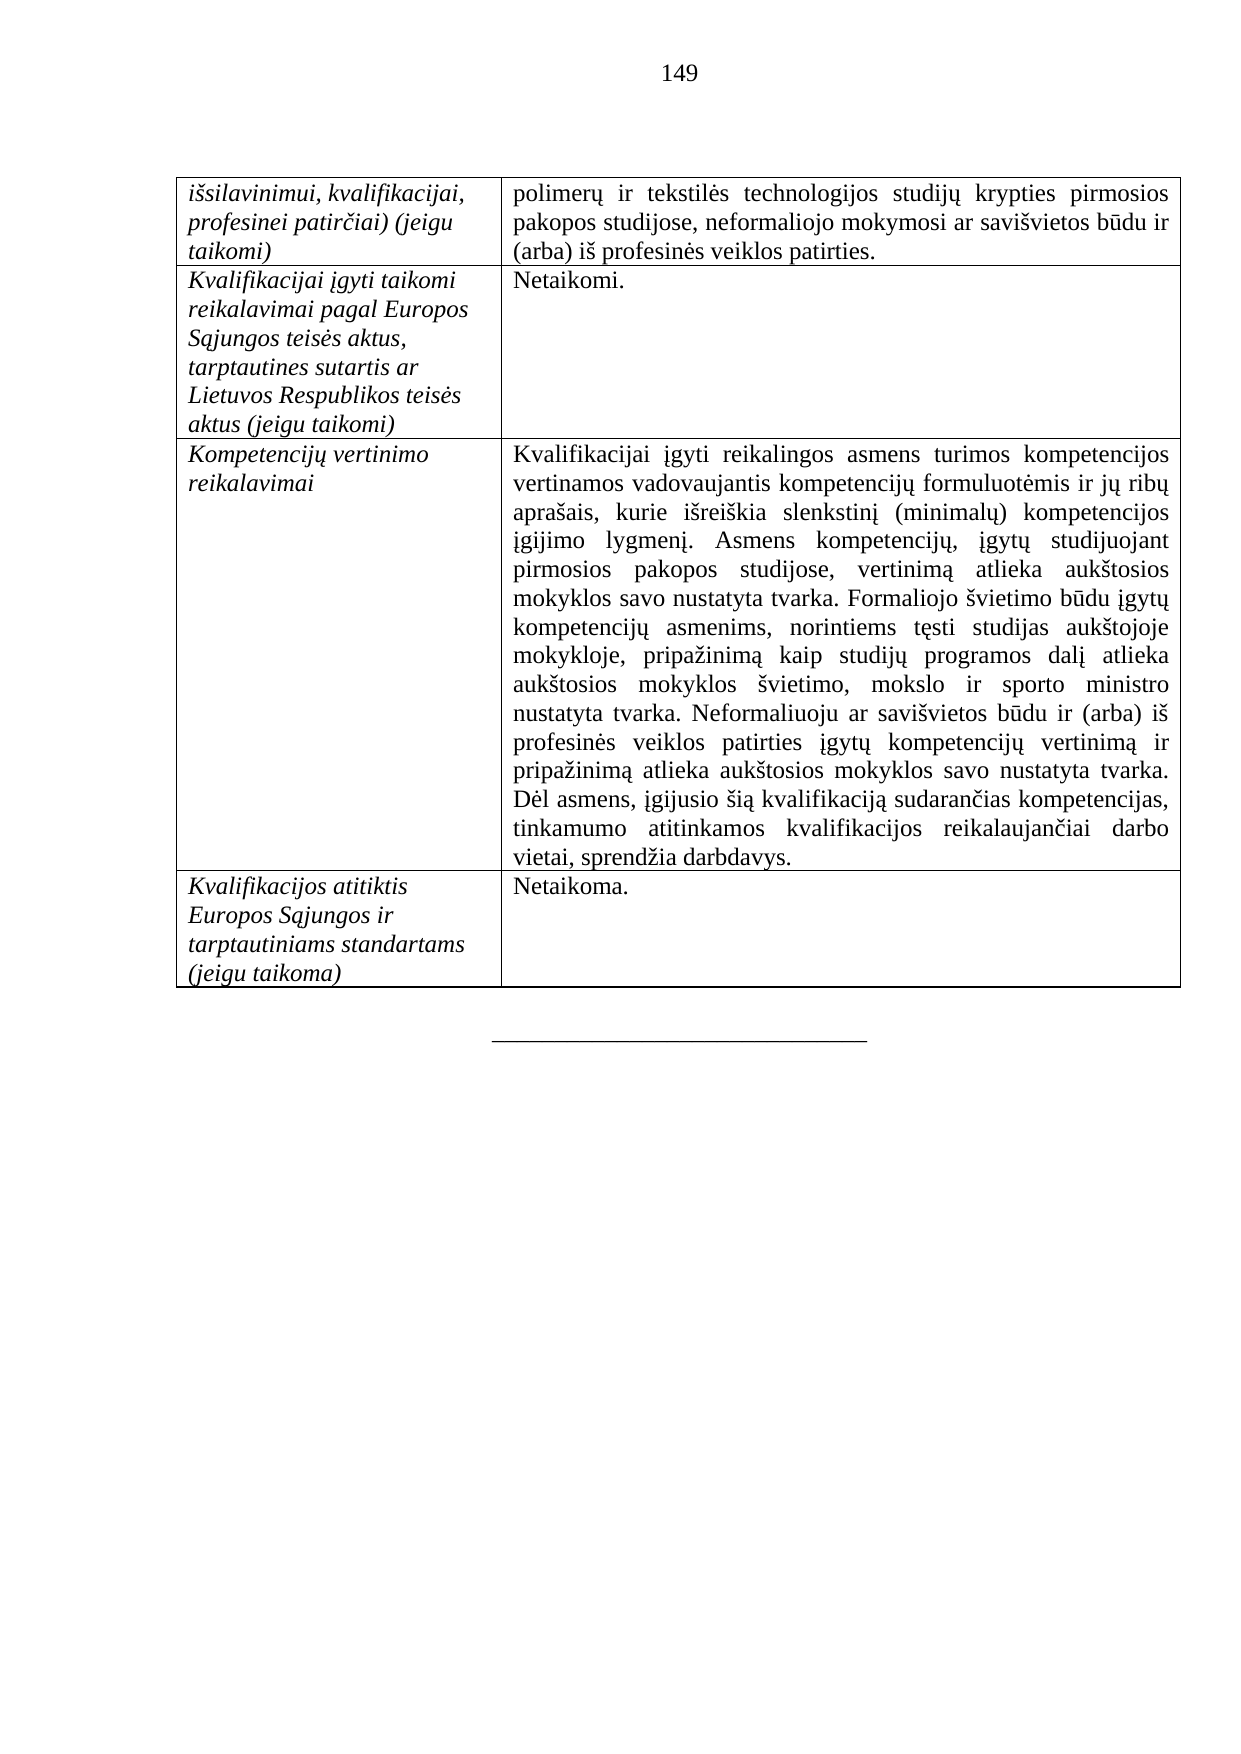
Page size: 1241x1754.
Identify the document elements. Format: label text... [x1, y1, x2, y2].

table_cell Netaikoma. [502, 871, 1180, 986]
table_cell Kvalifikacijos atitiktis Europos Sąjungos ir tarptautiniams standartams (jeigu taikoma) [177, 871, 501, 986]
table_cell išsilavinimui, kvalifikacijai, profesinei patirčiai) (jeigu taikomi) [177, 178, 501, 264]
table_cell Netaikomi. [502, 266, 1180, 438]
text ______________________________ [177, 1016, 1181, 1045]
table_cell Kompetencijų vertinimo reikalavimai [177, 439, 501, 870]
table_cell Kvalifikacijai įgyti reikalingos asmens turimos kompetencijos vertinamos vadovaujantis kompetencijų formuluotėmis ir jų ribų aprašais, kurie išreiškia slenkstinį (minimalų) kompetencijos įgijimo lygmenį. Asmens kompetencijų, įgytų studijuojant pirmosios pakopos studijose, vertinimą atlieka aukštosios mokyklos savo nustatyta tvarka. Formaliojo švietimo būdu įgytų kompetencijų asmenims, norintiems tęsti studijas aukštojoje mokykloje, pripažinimą kaip studijų programos dalį atlieka aukštosios mokyklos švietimo, mokslo ir sporto ministro nustatyta tvarka. Neformaliuoju ar savišvietos būdu ir (arba) iš profesinės veiklos patirties įgytų kompetencijų vertinimą ir pripažinimą atlieka aukštosios mokyklos savo nustatyta tvarka. Dėl asmens, įgijusio šią kvalifikaciją sudarančias kompetencijas, tinkamumo atitinkamos kvalifikacijos reikalaujančiai darbo vietai, sprendžia darbdavys. [502, 439, 1180, 870]
table_cell Kvalifikacijai įgyti taikomi reikalavimai pagal Europos Sąjungos teisės aktus, tarptautines sutartis ar Lietuvos Respublikos teisės aktus (jeigu taikomi) [177, 266, 501, 438]
table_cell polimerų ir tekstilės technologijos studijų krypties pirmosios pakopos studijose, neformaliojo mokymosi ar savišvietos būdu ir (arba) iš profesinės veiklos patirties. [502, 178, 1180, 264]
